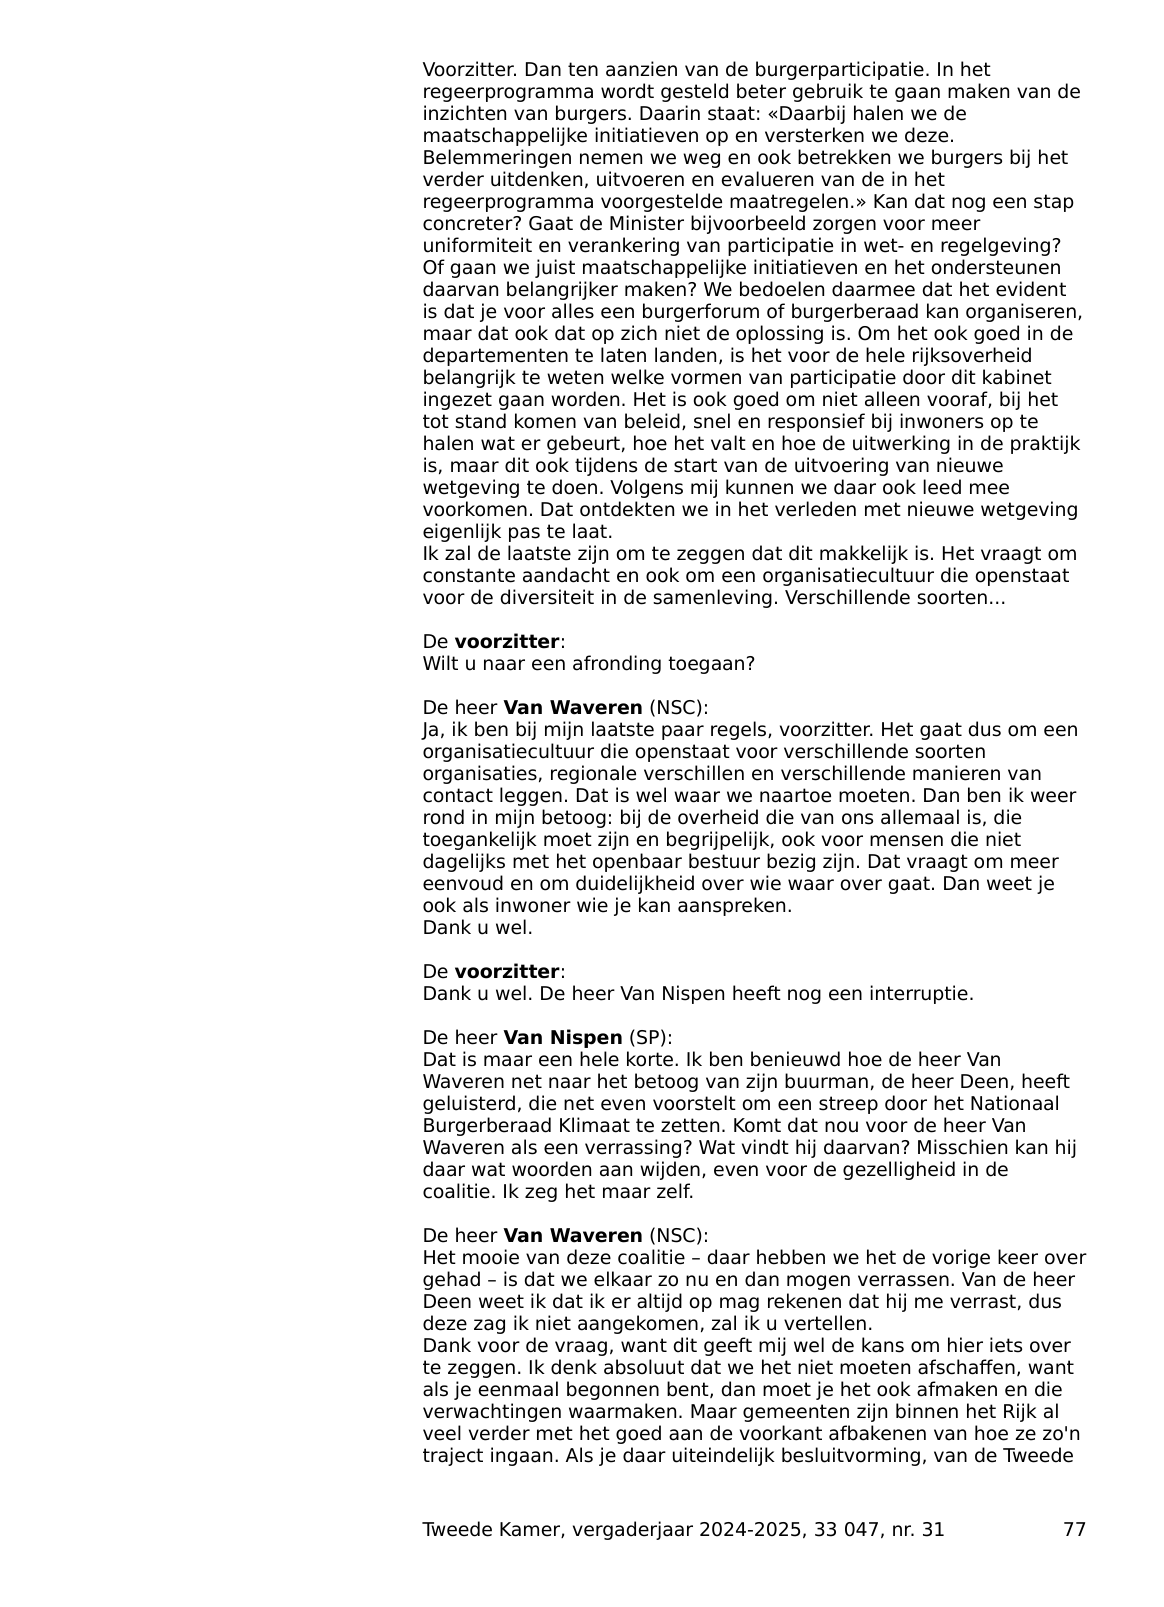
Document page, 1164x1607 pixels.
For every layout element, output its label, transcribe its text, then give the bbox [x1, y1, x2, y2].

text De heer Van Waveren (NSC): [422, 697, 1087, 719]
text Dank voor de vraag, want dit geeft mij wel de kans om hier iets over te zeggen. Ik denk absoluut dat we het niet moeten afschaffen, want als je eenmaal begonnen bent, dan moet je het ook afmaken en die verwachtingen waarmaken. Maar gemeenten zijn binnen het Rijk al veel verder met het goed aan de voorkant afbakenen van hoe ze zo'n traject ingaan. Als je daar uiteindelijk besluitvorming, van de Tweede [422, 1335, 1087, 1467]
text Het mooie van deze coalitie – daar hebben we het de vorige keer over gehad – is dat we elkaar zo nu en dan mogen verrassen. Van de heer Deen weet ik dat ik er altijd op mag rekenen dat hij me verrast, dus deze zag ik niet aangekomen, zal ik u vertellen. [422, 1247, 1087, 1335]
text De heer Van Waveren (NSC): [422, 1225, 1087, 1247]
text Ik zal de laatste zijn om te zeggen dat dit makkelijk is. Het vraagt om constante aandacht en ook om een organisatiecultuur die openstaat voor de diversiteit in de samenleving. Verschillende soorten... [422, 543, 1087, 608]
text Dank u wel. De heer Van Nispen heeft nog een interruptie. [422, 983, 1087, 1005]
text De voorzitter: [422, 961, 1087, 983]
text Ja, ik ben bij mijn laatste paar regels, voorzitter. Het gaat dus om een organisatiecultuur die openstaat voor verschillende soorten organisaties, regionale verschillen en verschillende manieren van contact leggen. Dat is wel waar we naartoe moeten. Dan ben ik weer rond in mijn betoog: bij de overheid die van ons allemaal is, die toegankelijk moet zijn en begrijpelijk, ook voor mensen die niet dagelijks met het openbaar bestuur bezig zijn. Dat vraagt om meer eenvoud en om duidelijkheid over wie waar over gaat. Dan weet je ook als inwoner wie je kan aanspreken. [422, 719, 1087, 917]
text Voorzitter. Dan ten aanzien van de burgerparticipatie. In het regeerprogramma wordt gesteld beter gebruik te gaan maken van de inzichten van burgers. Daarin staat: «Daarbij halen we de maatschappelijke initiatieven op en versterken we deze. Belemmeringen nemen we weg en ook betrekken we burgers bij het verder uitdenken, uitvoeren en evalueren van de in het regeerprogramma voorgestelde maatregelen.» Kan dat nog een stap concreter? Gaat de Minister bijvoorbeeld zorgen voor meer uniformiteit en verankering van participatie in wet- en regelgeving? Of gaan we juist maatschappelijke initiatieven en het ondersteunen daarvan belangrijker maken? We bedoelen daarmee dat het evident is dat je voor alles een burgerforum of burgerberaad kan organiseren, maar dat ook dat op zich niet de oplossing is. Om het ook goed in de departementen te laten landen, is het voor de hele rijksoverheid belangrijk te weten welke vormen van participatie door dit kabinet ingezet gaan worden. Het is ook goed om niet alleen vooraf, bij het tot stand komen van beleid, snel en responsief bij inwoners op te halen wat er gebeurt, hoe het valt en hoe de uitwerking in de praktijk is, maar dit ook tijdens de start van de uitvoering van nieuwe wetgeving te doen. Volgens mij kunnen we daar ook leed mee voorkomen. Dat ontdekten we in het verleden met nieuwe wetgeving eigenlijk pas te laat. [422, 59, 1087, 543]
text De heer Van Nispen (SP): [422, 1027, 1087, 1049]
text Wilt u naar een afronding toegaan? [422, 653, 1087, 675]
text Dank u wel. [422, 917, 1087, 939]
text Dat is maar een hele korte. Ik ben benieuwd hoe de heer Van Waveren net naar het betoog van zijn buurman, de heer Deen, heeft geluisterd, die net even voorstelt om een streep door het Nationaal Burgerberaad Klimaat te zetten. Komt dat nou voor de heer Van Waveren als een verrassing? Wat vindt hij daarvan? Misschien kan hij daar wat woorden aan wijden, even voor de gezelligheid in de coalitie. Ik zeg het maar zelf. [422, 1049, 1087, 1203]
text De voorzitter: [422, 631, 1087, 653]
